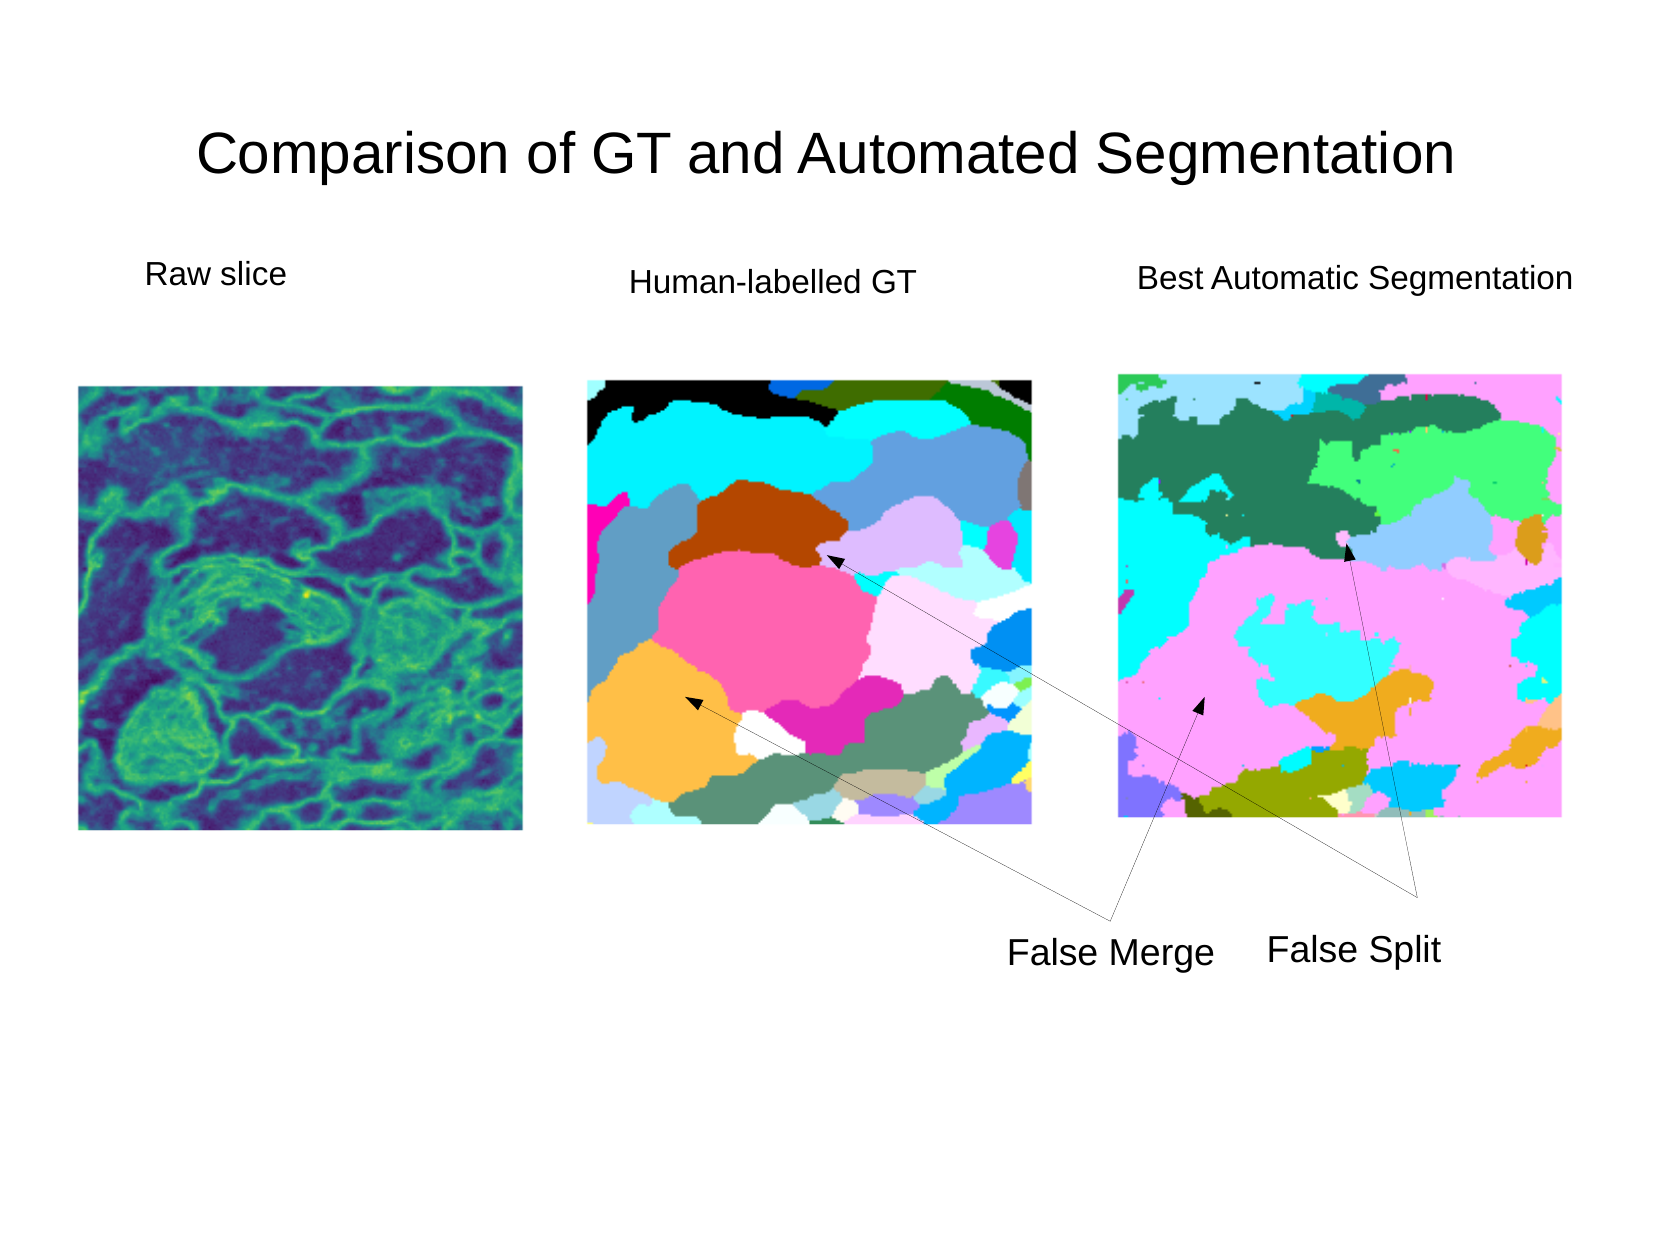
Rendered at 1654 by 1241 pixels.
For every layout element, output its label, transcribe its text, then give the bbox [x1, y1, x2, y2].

text_box Best Automatic Segmentation [1122, 252, 1630, 343]
text_box False Split [1251, 921, 1501, 979]
text_box Raw slice [129, 248, 438, 374]
text_box False Merge [992, 923, 1241, 981]
title Comparison of GT and Automated Segmentation [82, 49, 1571, 257]
text_box Human-labelled GT [614, 256, 993, 382]
picture [1134, 761, 1362, 867]
picture [11, 354, 1583, 880]
